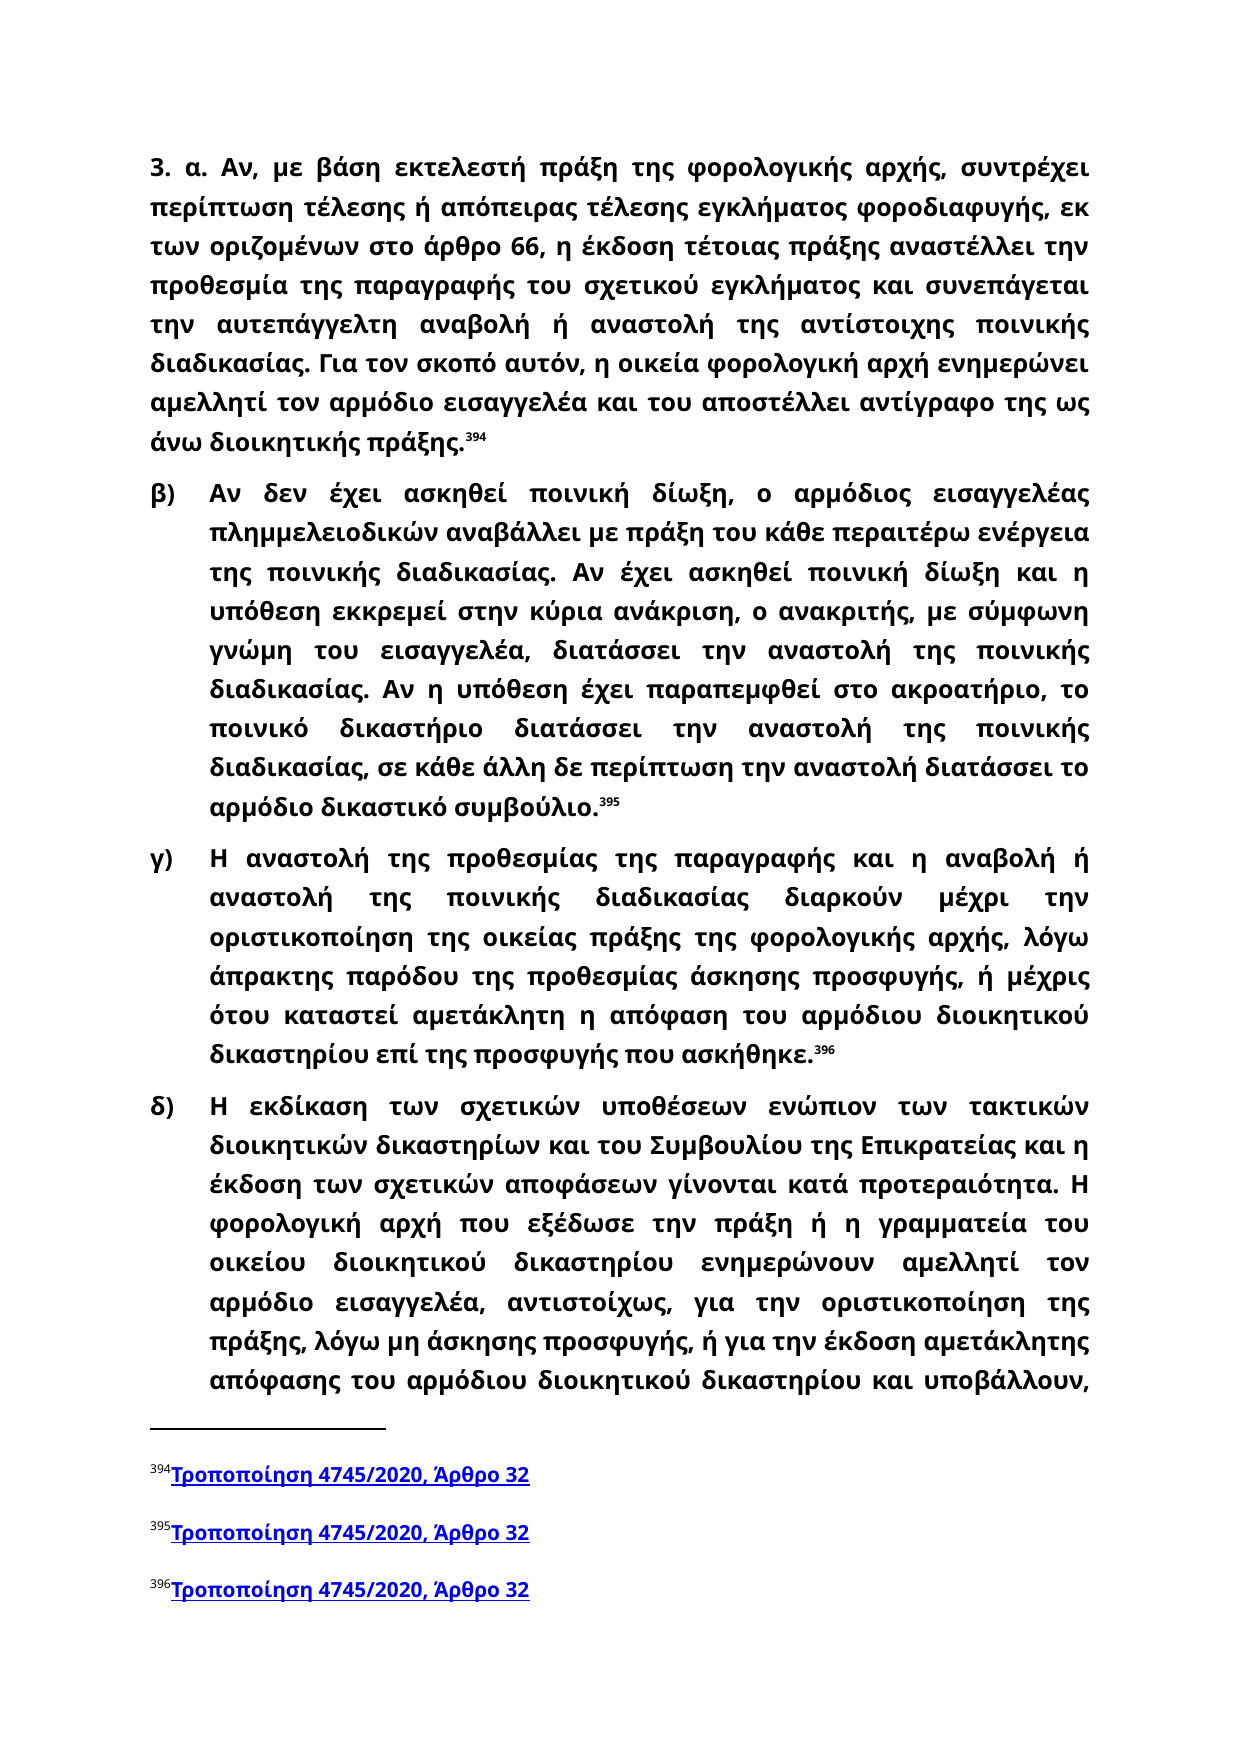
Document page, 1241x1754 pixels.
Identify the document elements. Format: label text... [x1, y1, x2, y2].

text Τροποποίηση 4745/2020, Άρθρο 32 [150, 1518, 1090, 1546]
text Τροποποίηση 4745/2020, Άρθρο 32 [150, 1576, 1090, 1604]
text Τροποποίηση 4745/2020, Άρθρο 32 [150, 1460, 1090, 1489]
list δ) Η εκδίκαση των σχετικών υποθέσεων ενώπιον των τακτικών διοικητικών δικαστηρίων και του Συμβουλίου της Επικρατείας και η έκδοση των σχετικών αποφάσεων γίνονται κατά προτεραιότητα. Η φορολογική αρχή που εξέδωσε την πράξη ή η γραμματεία του οικείου διοικητικού δικαστηρίου ενημερώνουν αμελλητί τον αρμόδιο εισαγγελέα, αντιστοίχως, για την οριστικοποίηση της πράξης, λόγω μη άσκησης προσφυγής, ή για την έκδοση αμετάκλητης απόφασης του αρμόδιου διοικητικού δικαστηρίου και υποβάλλουν, [150, 1088, 1090, 1397]
text 3. α. Αν, με βάση εκτελεστή πράξη της φορολογικής αρχής, συντρέχει περίπτωση τέλεσης ή απόπειρας τέλεσης εγκλήματος φοροδιαφυγής, εκ των οριζομένων στο άρθρο 66, η έκδοση τέτοιας πράξης αναστέλλει την προθεσμία της παραγραφής του σχετικού εγκλήματος και συνεπάγεται την αυτεπάγγελτη αναβολή ή αναστολή της αντίστοιχης ποινικής διαδικασίας. Για τον σκοπό αυτόν, η οικεία φορολογική αρχή ενημερώνει αμελλητί τον αρμόδιο εισαγγελέα και του αποστέλλει αντίγραφο της ως άνω διοικητικής πράξης. [150, 150, 1090, 458]
list γ) Η αναστολή της προθεσμίας της παραγραφής και η αναβολή ή αναστολή της ποινικής διαδικασίας διαρκούν μέχρι την οριστικοποίηση της οικείας πράξης της φορολογικής αρχής, λόγω άπρακτης παρόδου της προθεσμίας άσκησης προσφυγής, ή μέχρις ότου καταστεί αμετάκλητη η απόφαση του αρμόδιου διοικητικού δικαστηρίου επί της προσφυγής που ασκήθηκε. [150, 841, 1090, 1071]
list β) Αν δεν έχει ασκηθεί ποινική δίωξη, ο αρμόδιος εισαγγελέας πλημμελειοδικών αναβάλλει με πράξη του κάθε περαιτέρω ενέργεια της ποινικής διαδικασίας. Αν έχει ασκηθεί ποινική δίωξη και η υπόθεση εκκρεμεί στην κύρια ανάκριση, ο ανακριτής, με σύμφωνη γνώμη του εισαγγελέα, διατάσσει την αναστολή της ποινικής διαδικασίας. Αν η υπόθεση έχει παραπεμφθεί στο ακροατήριο, το ποινικό δικαστήριο διατάσσει την αναστολή της ποινικής διαδικασίας, σε κάθε άλλη δε περίπτωση την αναστολή διατάσσει το αρμόδιο δικαστικό συμβούλιο. [150, 476, 1090, 823]
